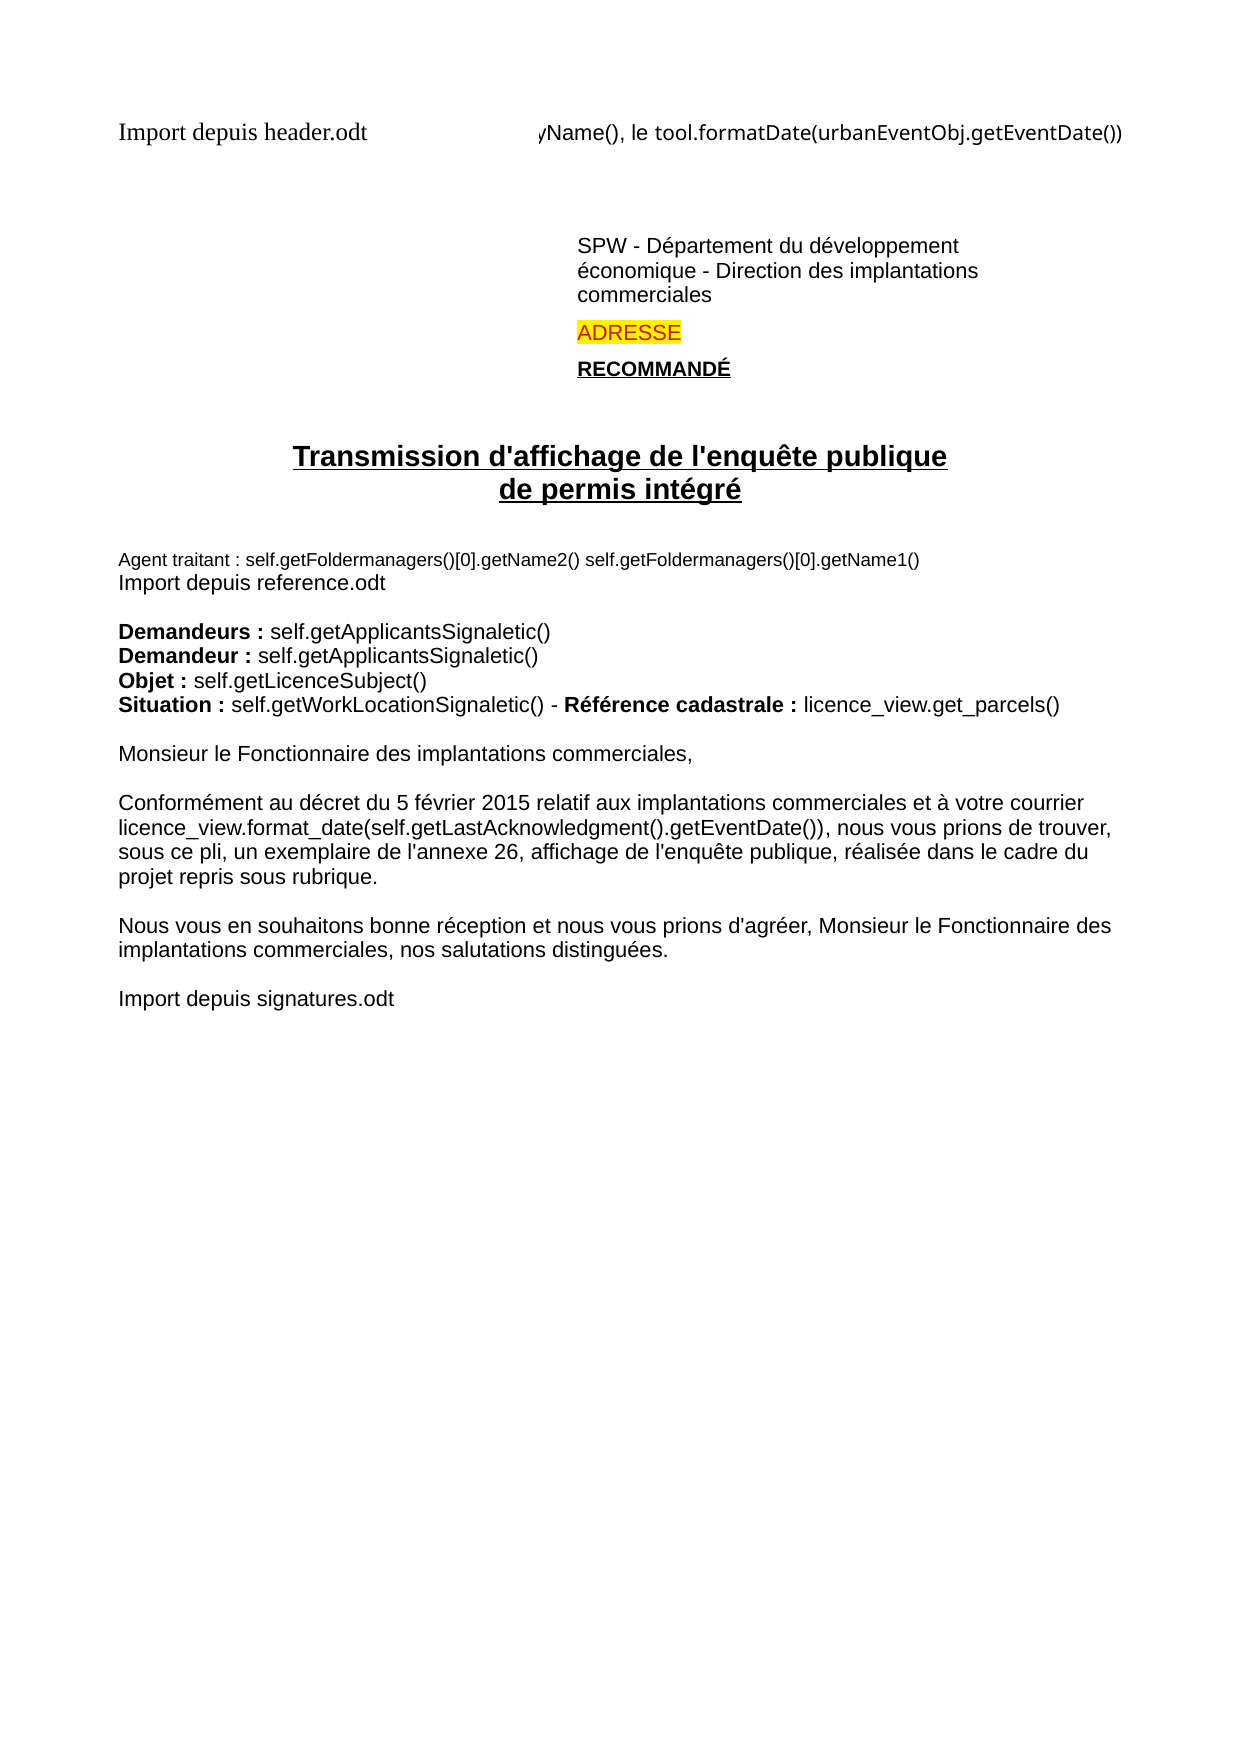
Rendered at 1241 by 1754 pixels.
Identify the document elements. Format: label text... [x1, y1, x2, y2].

text Import depuis reference.odt [118, 571, 1122, 595]
text Demandeur : self.getApplicantsSignaletic() [118, 644, 1122, 668]
text Demandeurs : self.getApplicantsSignaletic() [118, 619, 1122, 644]
text Agent traitant : self.getFoldermanagers()[0].getName2() self.getFoldermanagers()[0].getName1() [118, 550, 1122, 571]
title de permis intégré [118, 473, 1122, 506]
text Import depuis signatures.odt [118, 987, 1122, 1011]
text Situation : self.getWorkLocationSignaletic() - Référence cadastrale : licence_view.get_parcels() [118, 693, 1122, 717]
text Conformément au décret du 5 février 2015 relatif aux implantations commerciales et à votre courrier licence_view.format_date(self.getLastAcknowledgment().getEventDate()), nous vous prions de trouver, sous ce pli, un exemplaire de l'annexe 26, affichage de l'enquête publique, réalisée dans le cadre du projet repris sous rubrique. [118, 791, 1122, 889]
text Import depuis header.odt [118, 118, 539, 146]
text ADRESSE [577, 320, 1028, 344]
text SPW - Département du développement économique - Direction des implantations commerciales [577, 234, 1028, 308]
text Nous vous en souhaitons bonne réception et nous vous prions d'agréer, Monsieur le Fonctionnaire des implantations commerciales, nos salutations distinguées. [118, 913, 1122, 962]
title Transmission d'affichage de l'enquête publique [118, 440, 1122, 473]
text Objet : self.getLicenceSubject() [118, 668, 1122, 693]
text Monsieur le Fonctionnaire des implantations commerciales, [118, 742, 1122, 766]
title RECOMMANDÉ [577, 357, 1028, 380]
text tool.getCityName(), le tool.formatDate(urbanEventObj.getEventDate()) [118, 118, 1122, 427]
